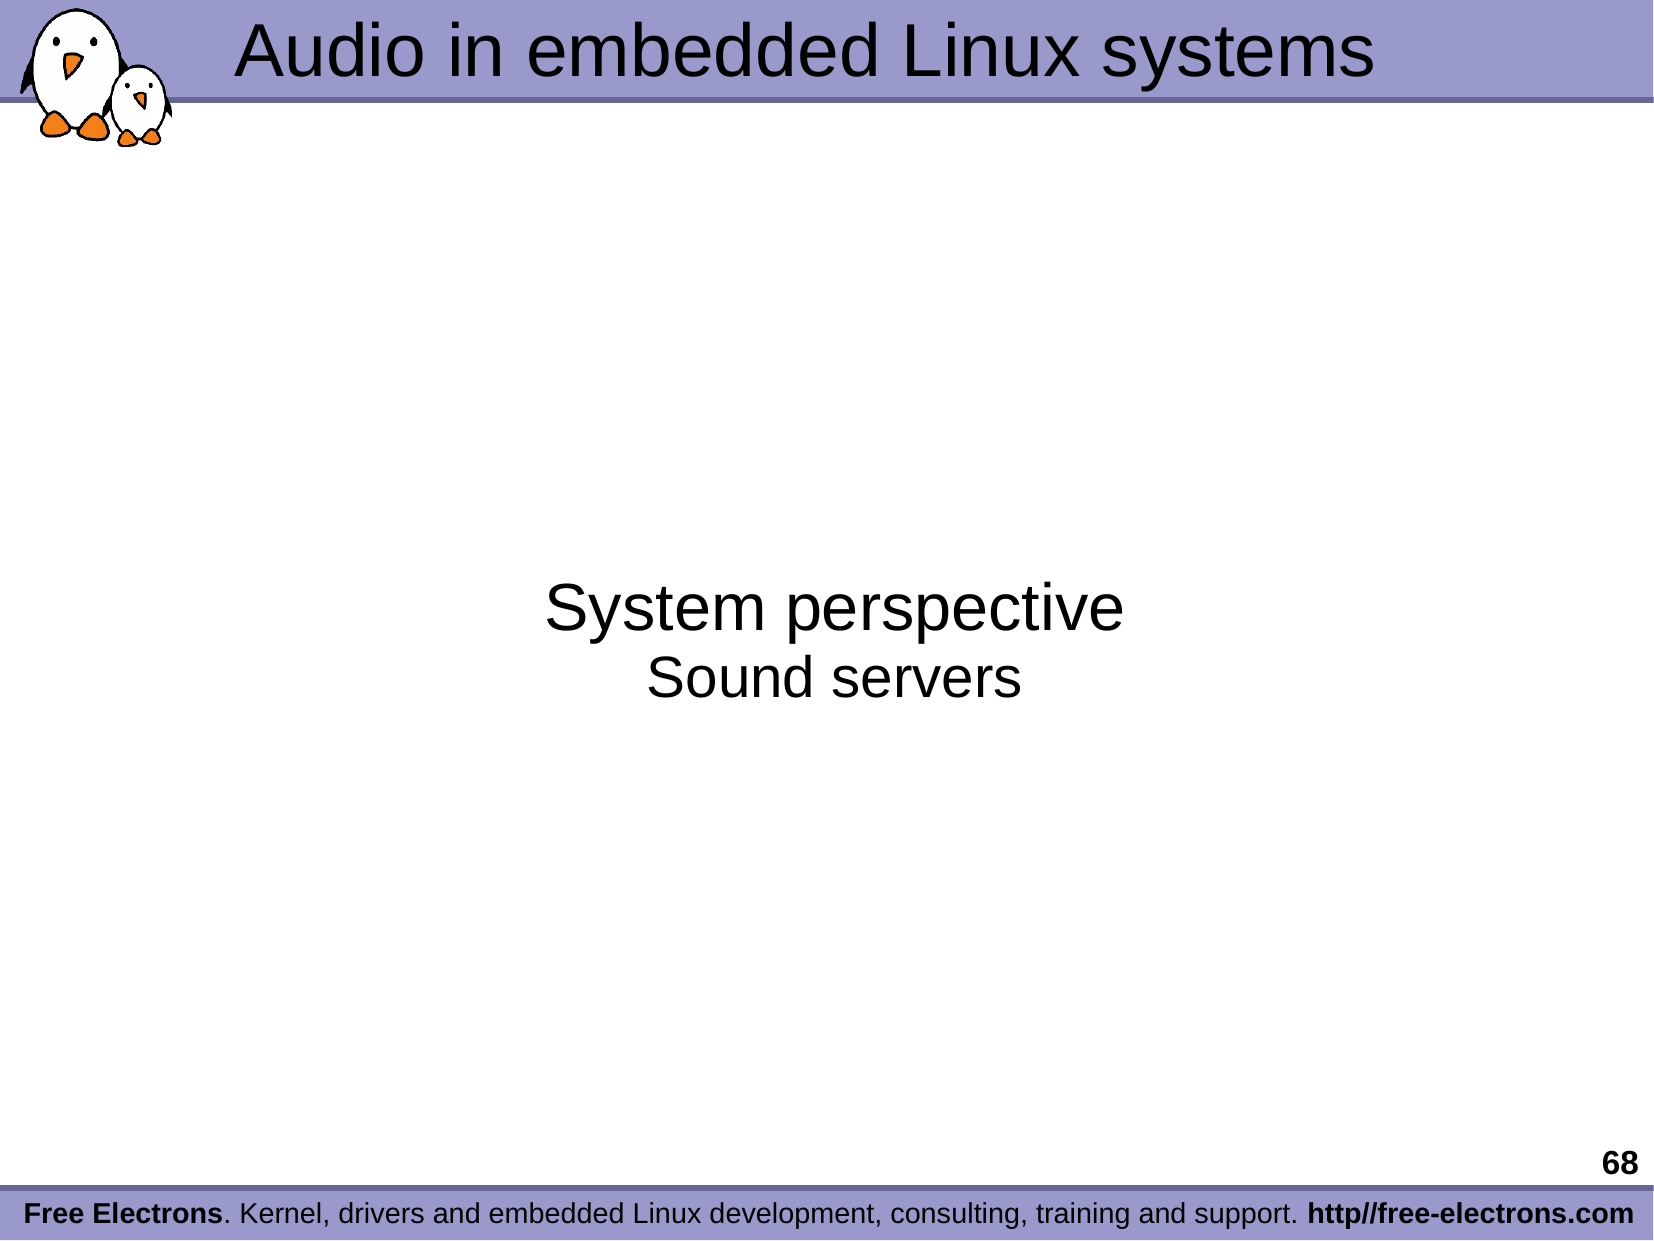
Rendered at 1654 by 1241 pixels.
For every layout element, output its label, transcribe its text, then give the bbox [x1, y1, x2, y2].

title Audio in embedded Linux systems [60, 0, 1551, 101]
picture [20, 8, 172, 147]
subtitle System perspective Sound servers [111, 214, 1524, 1065]
